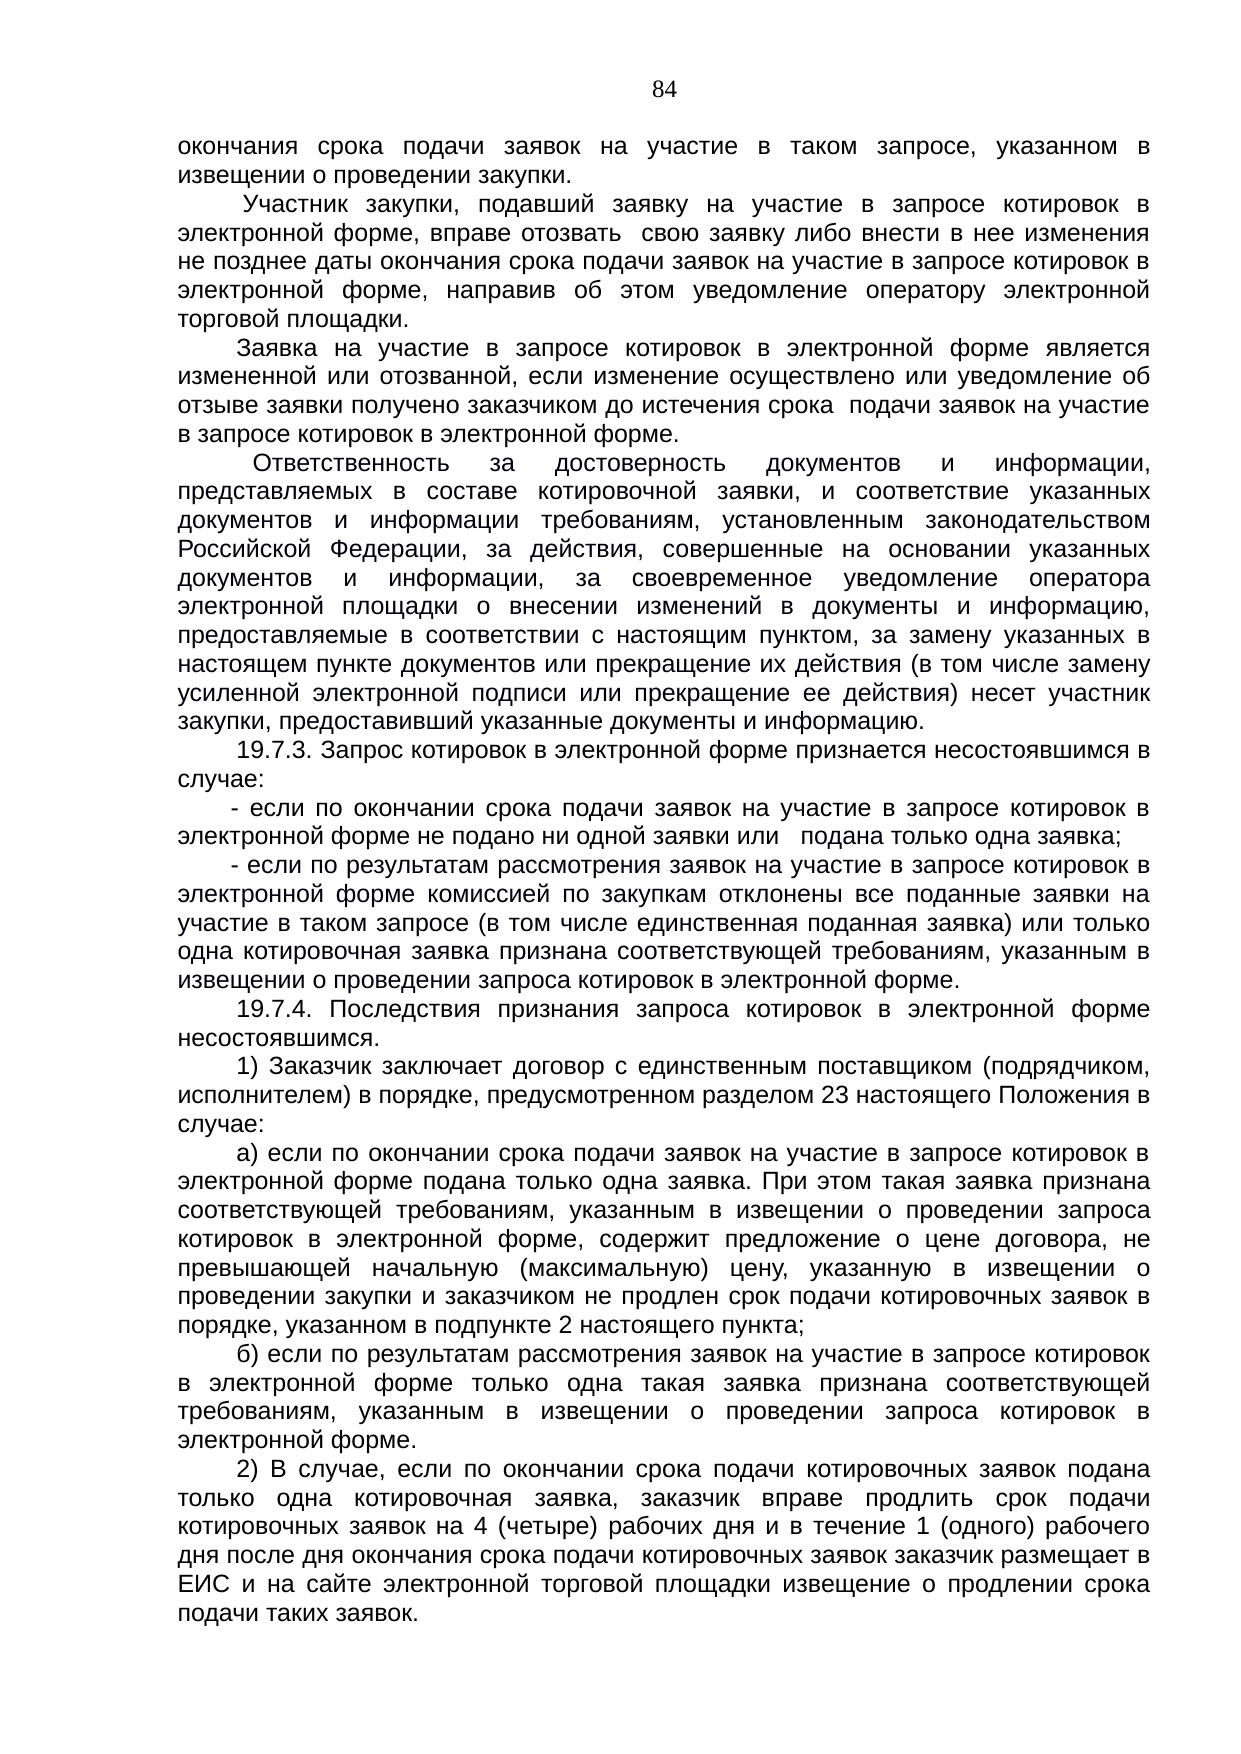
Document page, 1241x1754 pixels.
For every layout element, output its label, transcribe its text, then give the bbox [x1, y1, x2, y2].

text а) если по окончании срока подачи заявок на участие в запросе котировок в электронной форме подана только одна заявка. При этом такая заявка признана соответствующей требованиям, указанным в извещении о проведении запроса котировок в электронной форме, содержит предложение о цене договора, не превышающей начальную (максимальную) цену, указанную в извещении о проведении закупки и заказчиком не продлен срок подачи котировочных заявок в порядке, указанном в подпункте 2 настоящего пункта; [177, 1138, 1152, 1339]
text 2) В случае, если по окончании срока подачи котировочных заявок подана только одна котировочная заявка, заказчик вправе продлить срок подачи котировочных заявок на 4 (четыре) рабочих дня и в течение 1 (одного) рабочего дня после дня окончания срока подачи котировочных заявок заказчик размещает в ЕИС и на сайте электронной торговой площадки извещение о продлении срока подачи таких заявок. [177, 1454, 1152, 1626]
text - если по окончании срока подачи заявок на участие в запросе котировок в электронной форме не подано ни одной заявки или подана только одна заявка; [177, 793, 1152, 850]
text б) если по результатам рассмотрения заявок на участие в запросе котировок в электронной форме только одна такая заявка признана соответствующей требованиям, указанным в извещении о проведении запроса котировок в электронной форме. [177, 1339, 1152, 1454]
text 1) Заказчик заключает договор с единственным поставщиком (подрядчиком, исполнителем) в порядке, предусмотренном разделом 23 настоящего Положения в случае: [177, 1051, 1152, 1138]
text 19.7.4. Последствия признания запроса котировок в электронной форме несостоявшимся. [177, 994, 1152, 1051]
text Участник закупки, подавший заявку на участие в запросе котировок в электронной форме, вправе отозвать свою заявку либо внести в нее изменения не позднее даты окончания срока подачи заявок на участие в запросе котировок в электронной форме, направив об этом уведомление оператору электронной торговой площадки. [177, 189, 1152, 333]
text - если по результатам рассмотрения заявок на участие в запросе котировок в электронной форме комиссией по закупкам отклонены все поданные заявки на участие в таком запросе (в том числе единственная поданная заявка) или только одна котировочная заявка признана соответствующей требованиям, указанным в извещении о проведении запроса котировок в электронной форме. [177, 850, 1152, 994]
text 19.7.3. Запрос котировок в электронной форме признается несостоявшимся в случае: [177, 735, 1152, 793]
text Заявка на участие в запросе котировок в электронной форме является измененной или отозванной, если изменение осуществлено или уведомление об отзыве заявки получено заказчиком до истечения срока подачи заявок на участие в запросе котировок в электронной форме. [177, 333, 1152, 448]
text окончания срока подачи заявок на участие в таком запросе, указанном в извещении о проведении закупки. [177, 131, 1152, 189]
text Ответственность за достоверность документов и информации, представляемых в составе котировочной заявки, и соответствие указанных документов и информации требованиям, установленным законодательством Российской Федерации, за действия, совершенные на основании указанных документов и информации, за своевременное уведомление оператора электронной площадки о внесении изменений в документы и информацию, предоставляемые в соответствии с настоящим пунктом, за замену указанных в настоящем пункте документов или прекращение их действия (в том числе замену усиленной электронной подписи или прекращение ее действия) несет участник закупки, предоставивший указанные документы и информацию. [177, 448, 1152, 735]
